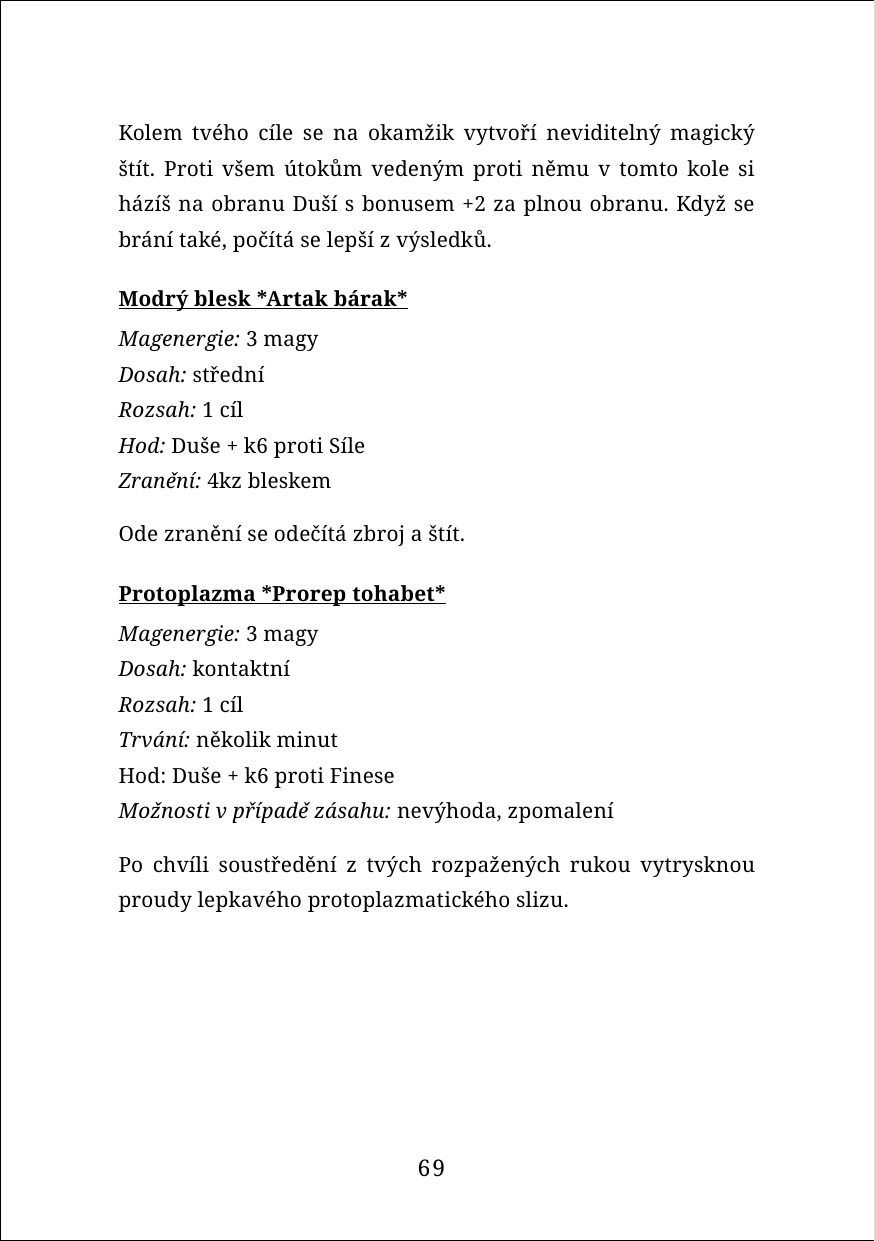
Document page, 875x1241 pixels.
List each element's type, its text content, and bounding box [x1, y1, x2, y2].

text Magenergie: 3 magy Dosah: kontaktní Rozsah: 1 cíl Trvání: několik minut Hod: Duše + k6 proti Finese Možnosti v případě zásahu: nevýhoda, zpomalení [118, 619, 756, 825]
text Po chvíli soustředění z tvých rozpažených rukou vytrysknou proudy lepkavého protoplazmatického slizu. [118, 850, 756, 914]
text Ode zranění se odečítá zbroj a štít. [118, 519, 756, 548]
text Kolem tvého cíle se na okamžik vytvoří neviditelný magický štít. Proti všem útokům vedeným proti němu v tomto kole si házíš na obranu Duší s bonusem +2 za plnou obranu. Když se brání také, počítá se lepší z výsledků. [118, 118, 756, 253]
subtitle Protoplazma *Prorep tohabet* [118, 579, 756, 607]
text Magenergie: 3 magy Dosah: střední Rozsah: 1 cíl Hod: Duše + k6 proti Síle Zranění: 4kz bleskem [118, 324, 756, 495]
subtitle Modrý blesk *Artak bárak* [118, 284, 756, 312]
